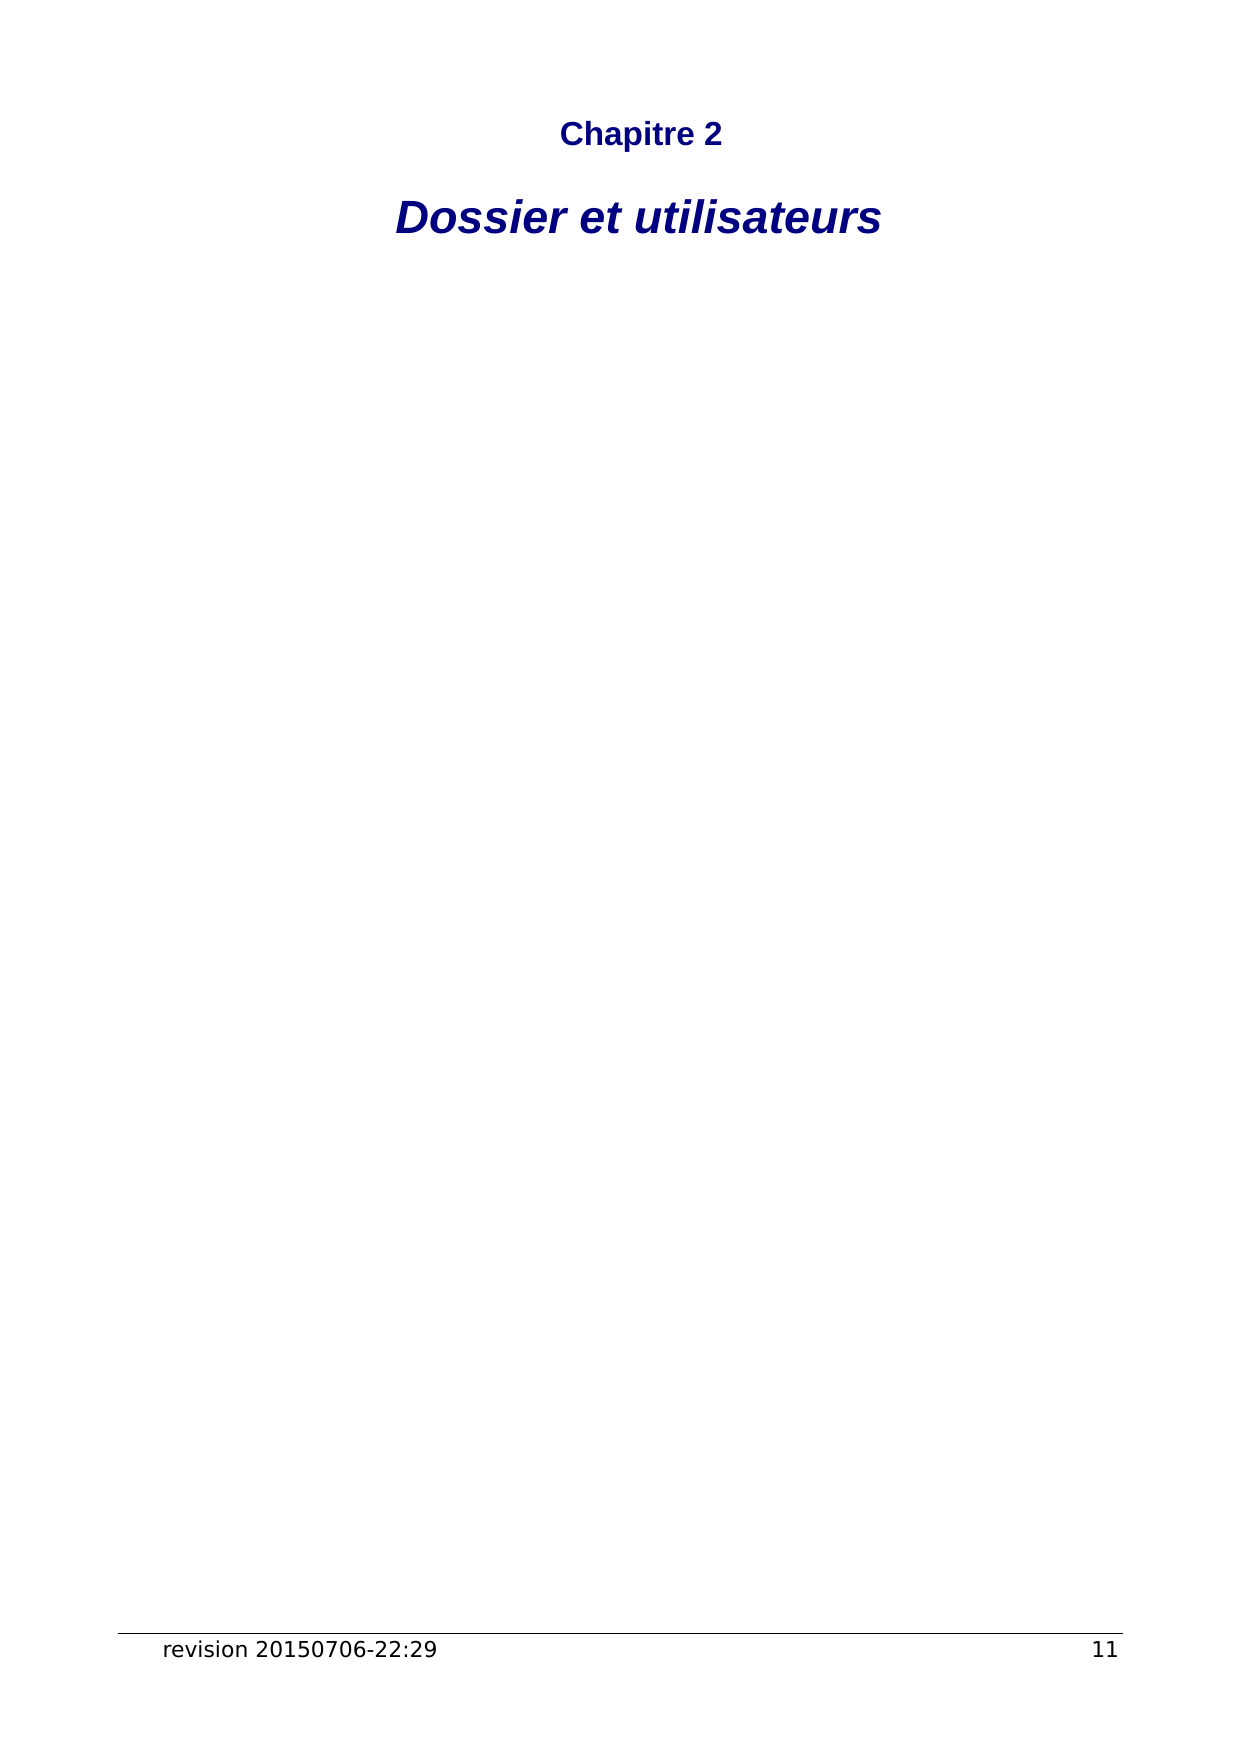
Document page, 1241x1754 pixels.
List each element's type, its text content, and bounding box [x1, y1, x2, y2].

subtitle Dossier et utilisateurs [159, 189, 1123, 243]
subtitle Chapitre 2 [159, 113, 1123, 152]
